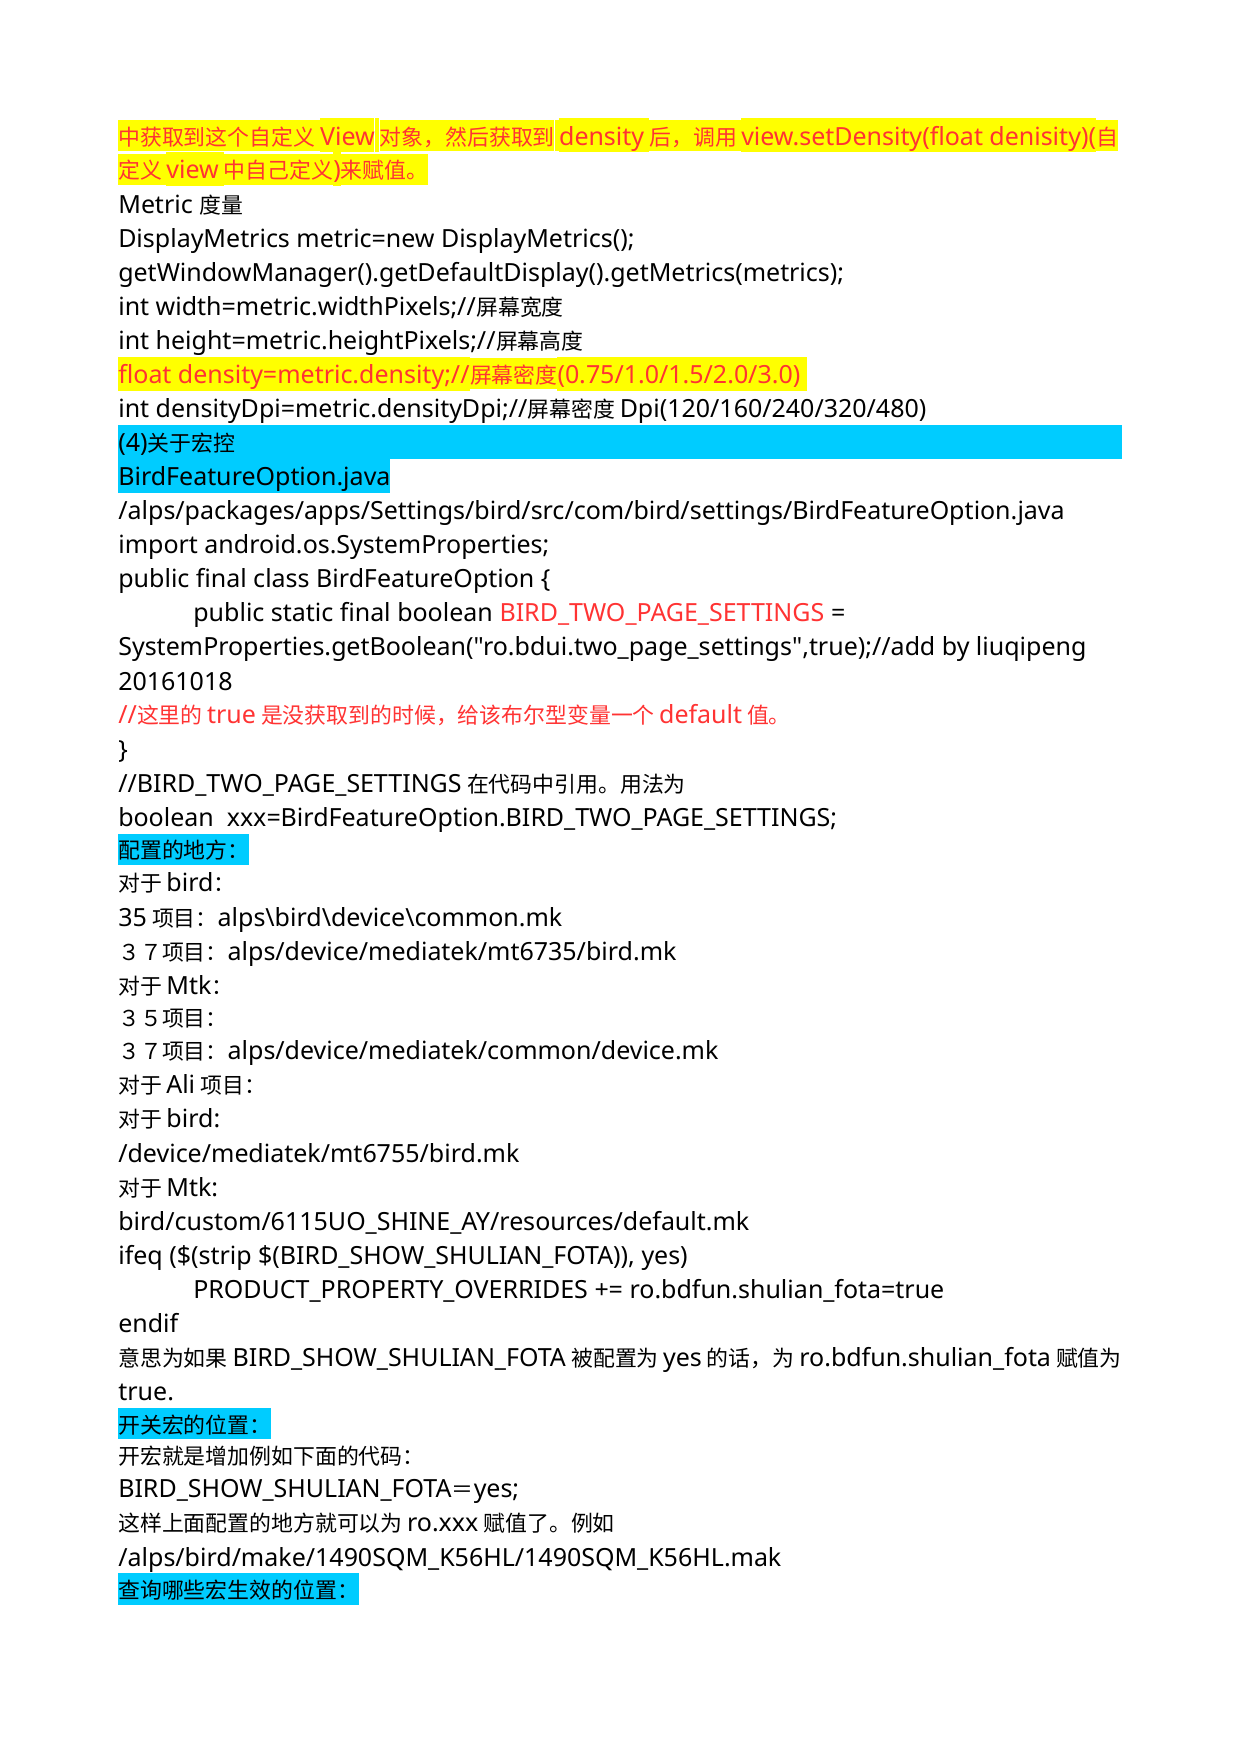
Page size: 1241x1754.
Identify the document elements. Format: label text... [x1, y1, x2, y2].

text BirdFeatureOption.java [118, 459, 1122, 493]
text 对于Mtk: [118, 1169, 1122, 1203]
text /alps/bird/make/1490SQM_K56HL/1490SQM_K56HL.mak [118, 1539, 1122, 1573]
text (4)关于宏控 [118, 425, 1122, 459]
text int height=metric.heightPixels;//屏幕高度 [118, 322, 1122, 357]
text 这样上面配置的地方就可以为ro.xxx赋值了。例如 [118, 1505, 1122, 1539]
text int densityDpi=metric.densityDpi;//屏幕密度Dpi(120/160/240/320/480) [118, 391, 1122, 425]
text PRODUCT_PROPERTY_OVERRIDES += ro.bdfun.shulian_fota=true [118, 1271, 1122, 1306]
text 对于Mtk： [118, 967, 1122, 1001]
text /alps/packages/apps/Settings/bird/src/com/bird/settings/BirdFeatureOption.java [118, 493, 1122, 527]
text 配置的地方： [118, 833, 1122, 865]
text boolean xxx=BirdFeatureOption.BIRD_TWO_PAGE_SETTINGS; [118, 799, 1122, 833]
text /device/mediatek/mt6755/bird.mk [118, 1135, 1122, 1169]
text import android.os.SystemProperties; [118, 527, 1122, 561]
text 开宏就是增加例如下面的代码： [118, 1439, 1122, 1471]
text float density=metric.density;//屏幕密度(0.75/1.0/1.5/2.0/3.0) [118, 357, 1122, 391]
text DisplayMetrics metric=new DisplayMetrics(); [118, 220, 1122, 254]
text getWindowManager().getDefaultDisplay().getMetrics(metrics); [118, 254, 1122, 288]
text public final class BirdFeatureOption { [118, 561, 1122, 595]
text BIRD_SHOW_SHULIAN_FOTA＝yes; [118, 1471, 1122, 1505]
text ３７项目：alps/device/mediatek/mt6735/bird.mk [118, 933, 1122, 967]
text 开关宏的位置： [118, 1408, 1122, 1439]
text 中获取到这个自定义 View对象，然后获取到density后，调用view.setDensity(float denisity)(自定义view中自己定义)来赋值。 [118, 118, 1122, 186]
text bird/custom/6115UO_SHINE_AY/resources/default.mk [118, 1203, 1122, 1237]
text ３７项目：alps/device/mediatek/common/device.mk [118, 1033, 1122, 1067]
text int width=metric.widthPixels;//屏幕宽度 [118, 288, 1122, 322]
text 对于bird: [118, 1101, 1122, 1135]
text 查询哪些宏生效的位置： [118, 1573, 1122, 1605]
text //BIRD_TWO_PAGE_SETTINGS在代码中引用。用法为 [118, 765, 1122, 799]
text 对于Ali项目： [118, 1067, 1122, 1101]
text endif [118, 1306, 1122, 1339]
text public static final boolean BIRD_TWO_PAGE_SETTINGS = SystemProperties.getBoolean("ro.bdui.two_page_settings",true);//add by liuqipeng 20161018 [118, 595, 1122, 697]
text ifeq ($(strip $(BIRD_SHOW_SHULIAN_FOTA)), yes) [118, 1237, 1122, 1271]
text //这里的true是没获取到的时候，给该布尔型变量一个default值。 [118, 697, 1122, 731]
text ３５项目： [118, 1001, 1122, 1033]
text } [118, 731, 1122, 765]
text Metric 度量 [118, 186, 1122, 220]
text 35项目：alps\bird\device\common.mk [118, 899, 1122, 933]
text 意思为如果 BIRD_SHOW_SHULIAN_FOTA被配置为yes的话，为 ro.bdfun.shulian_fota赋值为true. [118, 1339, 1122, 1408]
text 对于bird： [118, 865, 1122, 899]
